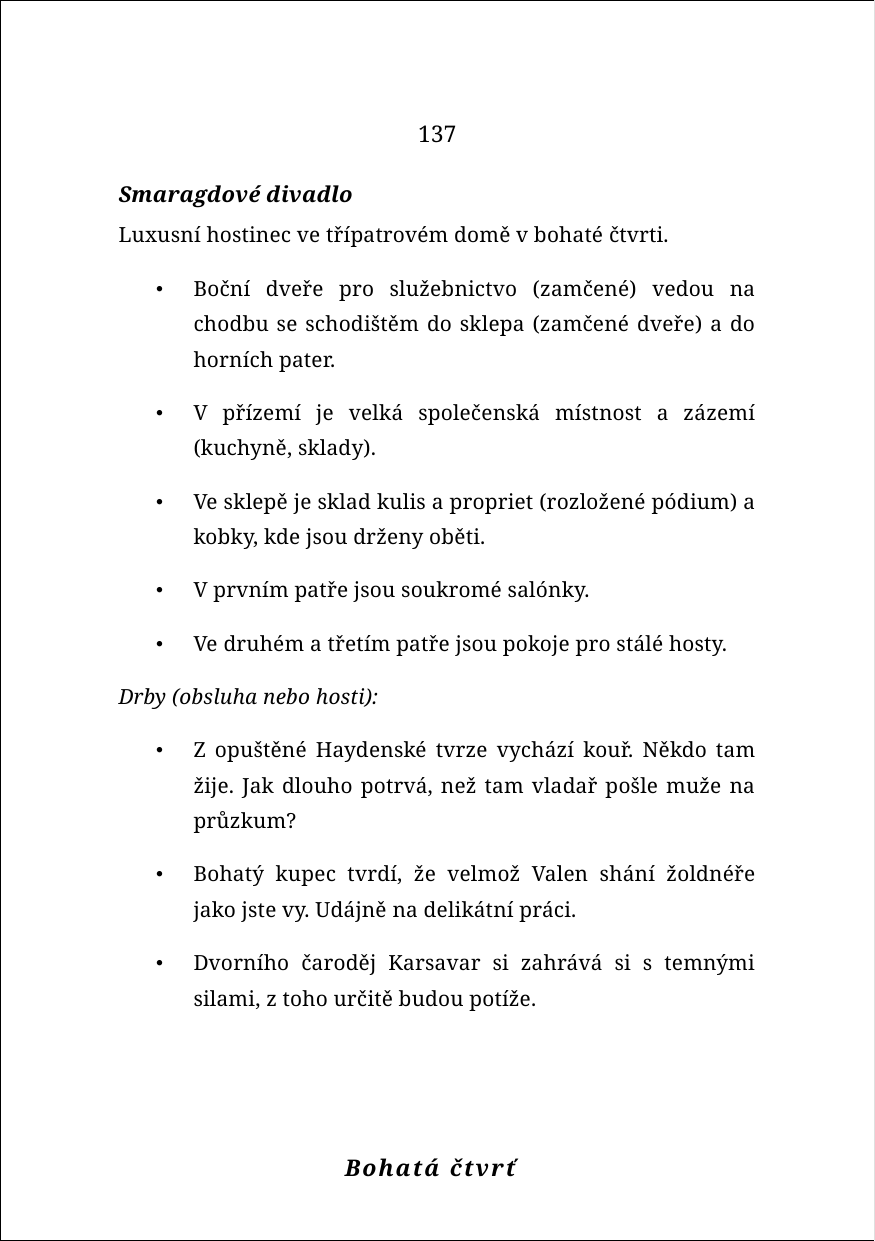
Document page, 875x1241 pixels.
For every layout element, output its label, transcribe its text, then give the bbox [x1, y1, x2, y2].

subtitle Smaragdové divadlo [118, 179, 756, 209]
text Luxusní hostinec ve třípatrovém domě v bohaté čtvrti. [118, 221, 756, 249]
list Ve sklepě je sklad kulis a propriet (rozložené pódium) a kobky, kde jsou drženy oběti. [156, 487, 756, 551]
list V prvním patře jsou soukromé salónky. [156, 576, 756, 604]
text Drby (obsluha nebo hosti): [118, 682, 756, 710]
list Z opuštěné Haydenské tvrze vychází kouř. Někdo tam žije. Jak dlouho potrvá, než tam vladař pošle muže na průzkum? [156, 735, 756, 835]
list Dvorního čaroděj Karsavar si zahrává si s temnými silami, z toho určitě budou potíže. [156, 948, 756, 1012]
list Bohatý kupec tvrdí, že velmož Valen shání žoldnéře jako jste vy. Udájně na delikátní práci. [156, 859, 756, 923]
list Boční dveře pro služebnictvo (zamčené) vedou na chodbu se schodištěm do sklepa (zamčené dveře) a do horních pater. [156, 274, 756, 373]
list V přízemí je velká společenská místnost a zázemí (kuchyně, sklady). [156, 398, 756, 462]
list Ve druhém a třetím patře jsou pokoje pro stálé hosty. [156, 629, 756, 657]
